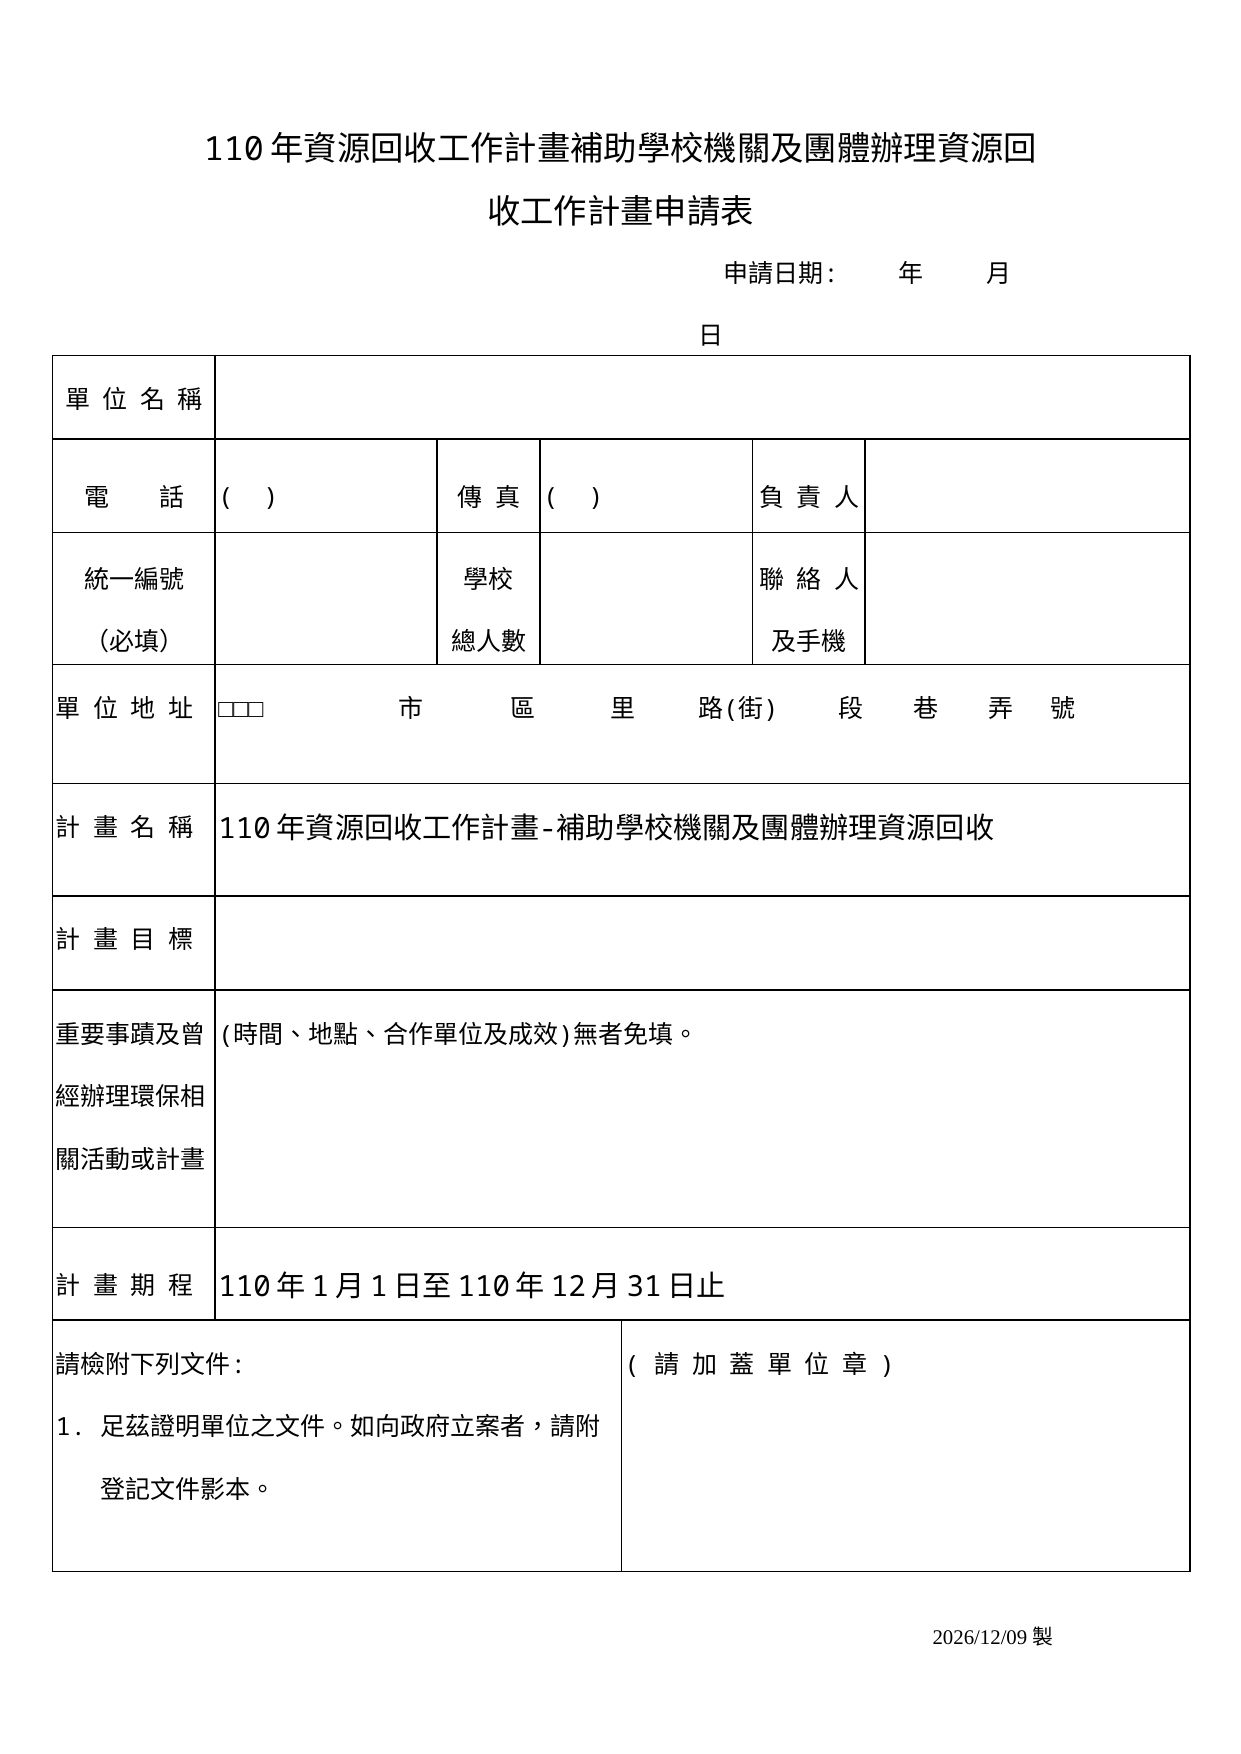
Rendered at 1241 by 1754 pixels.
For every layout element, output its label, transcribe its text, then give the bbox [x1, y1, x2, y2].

table_cell 單 位 地 址 [53, 665, 214, 783]
table_cell 110年資源回收工作計畫-補助學校機關及團體辦理資源回收 [216, 784, 1189, 895]
table_header 單 位 名 稱 [53, 356, 214, 438]
table_cell [866, 440, 1189, 532]
table_cell ( ) [216, 440, 436, 532]
table_cell ( 請 加 蓋 單 位 章 ) [622, 1321, 1189, 1571]
table_cell 計 畫 名 稱 [53, 784, 214, 895]
table_cell ( ) [541, 440, 752, 532]
table_cell 電 話 [53, 440, 214, 532]
table_cell 傳 真 [438, 440, 539, 532]
table_cell 110年1月1日至110年12月31日止 [216, 1228, 1189, 1319]
text 申請日期: 年 月 日 [698, 229, 1100, 354]
table_cell [866, 533, 1189, 663]
table_cell 聯 絡 人 及手機 [753, 533, 864, 663]
table_cell 計 畫 目 標 [53, 897, 214, 989]
table_cell [541, 533, 752, 663]
table_cell 計 畫 期 程 [53, 1228, 214, 1319]
table_cell 負 責 人 [753, 440, 864, 532]
table_header [216, 356, 1189, 438]
table_cell [216, 897, 1189, 989]
table_cell 重要事蹟及曾經辦理環保相關活動或計晝 [53, 991, 214, 1227]
table_cell 學校 總人數 [438, 533, 539, 663]
table_cell [216, 533, 436, 663]
text 110年資源回收工作計畫補助學校機關及團體辦理資源回收工作計畫申請表 [187, 104, 1053, 229]
table_cell □□□ 市 區 里 路(街) 段 巷 弄 號 [216, 665, 1189, 783]
table_cell 統一編號 （必填） [53, 533, 214, 663]
table_cell (時間、地點、合作單位及成效)無者免填。 [216, 991, 1189, 1227]
table_cell 請檢附下列文件: 足茲證明單位之文件。如向政府立案者，請附登記文件影本。 [53, 1321, 621, 1571]
